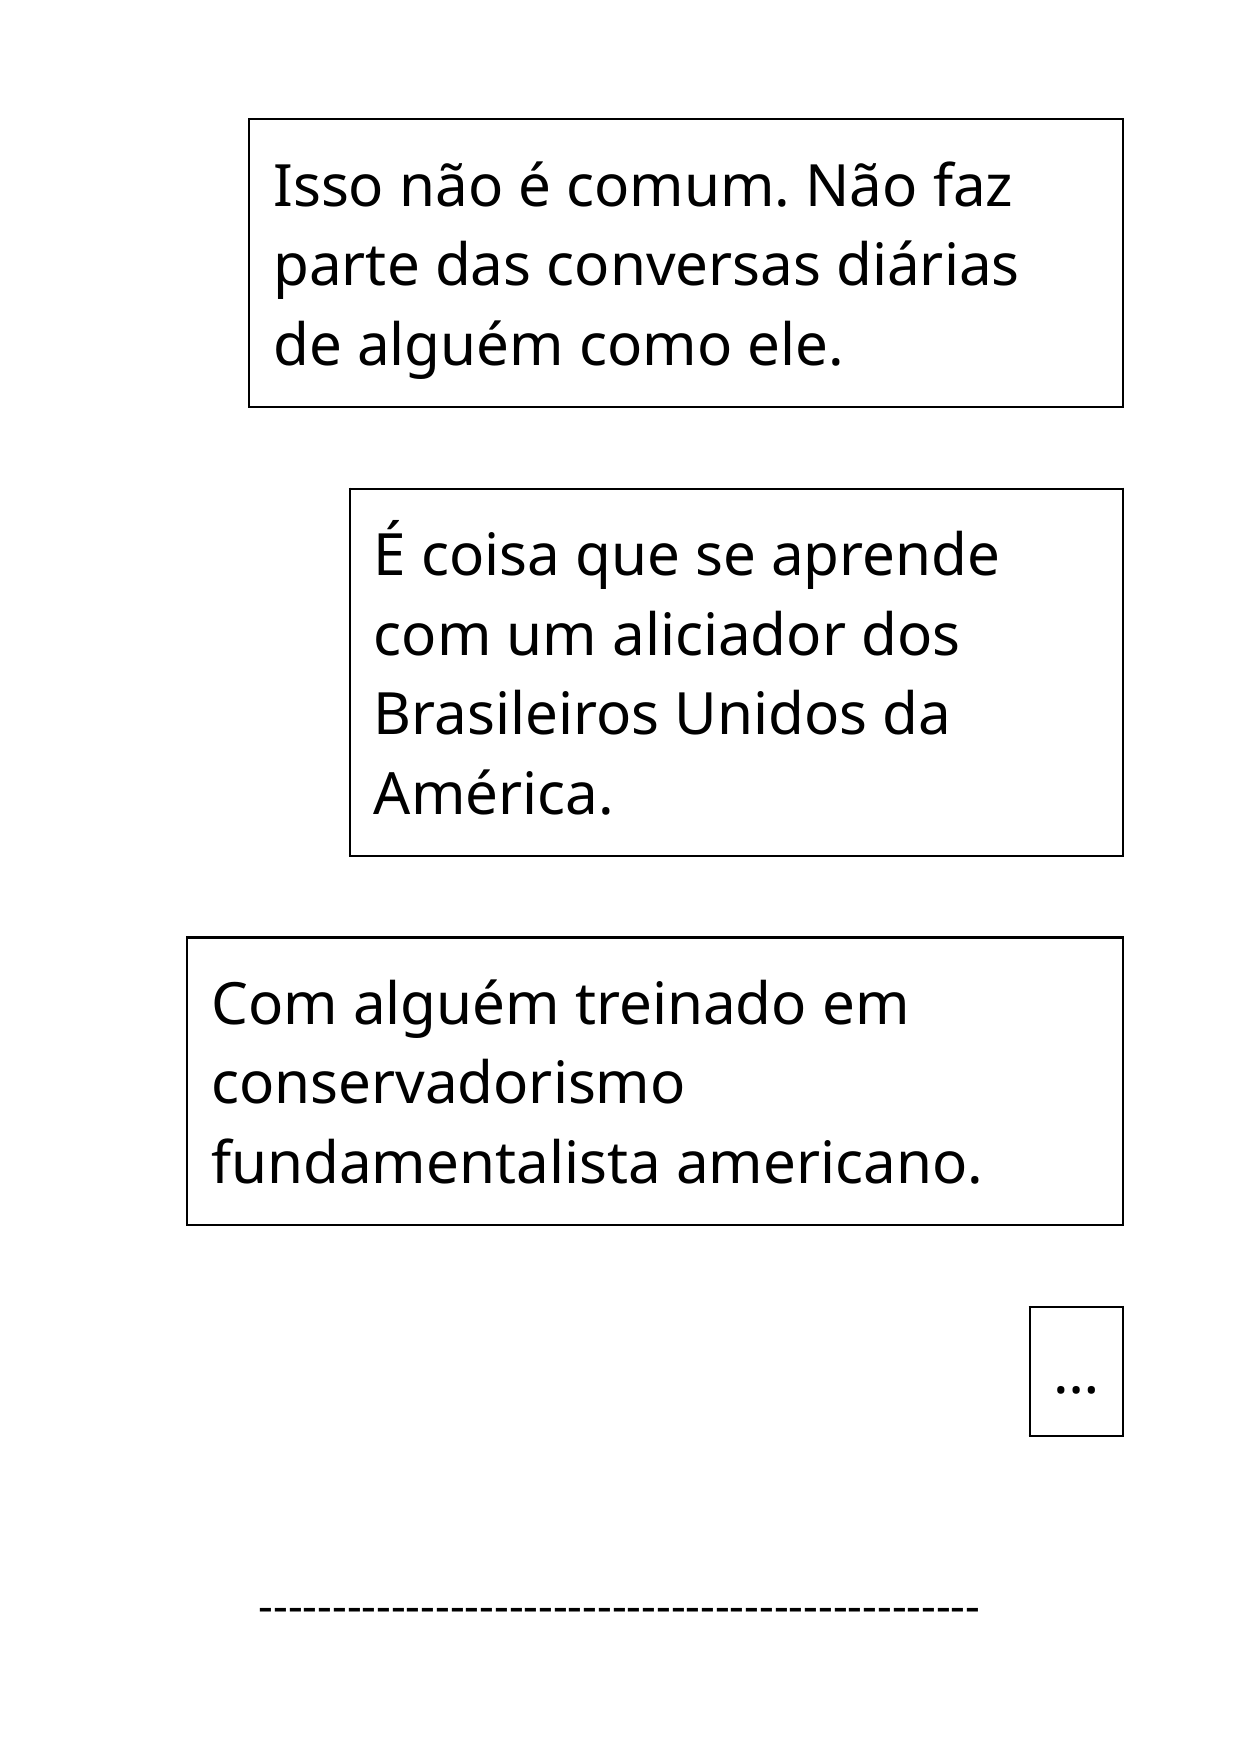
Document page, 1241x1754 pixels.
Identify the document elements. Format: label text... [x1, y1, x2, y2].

table_header É coisa que se aprende com um aliciador dos Brasileiros Unidos da América. [351, 490, 1122, 855]
table_header Isso não é comum. Não faz parte das conversas diárias de alguém como ele. [250, 120, 1122, 406]
table_header Com alguém treinado em conservadorismo fundamentalista americano. [188, 939, 1122, 1224]
table_header … [1031, 1308, 1122, 1434]
